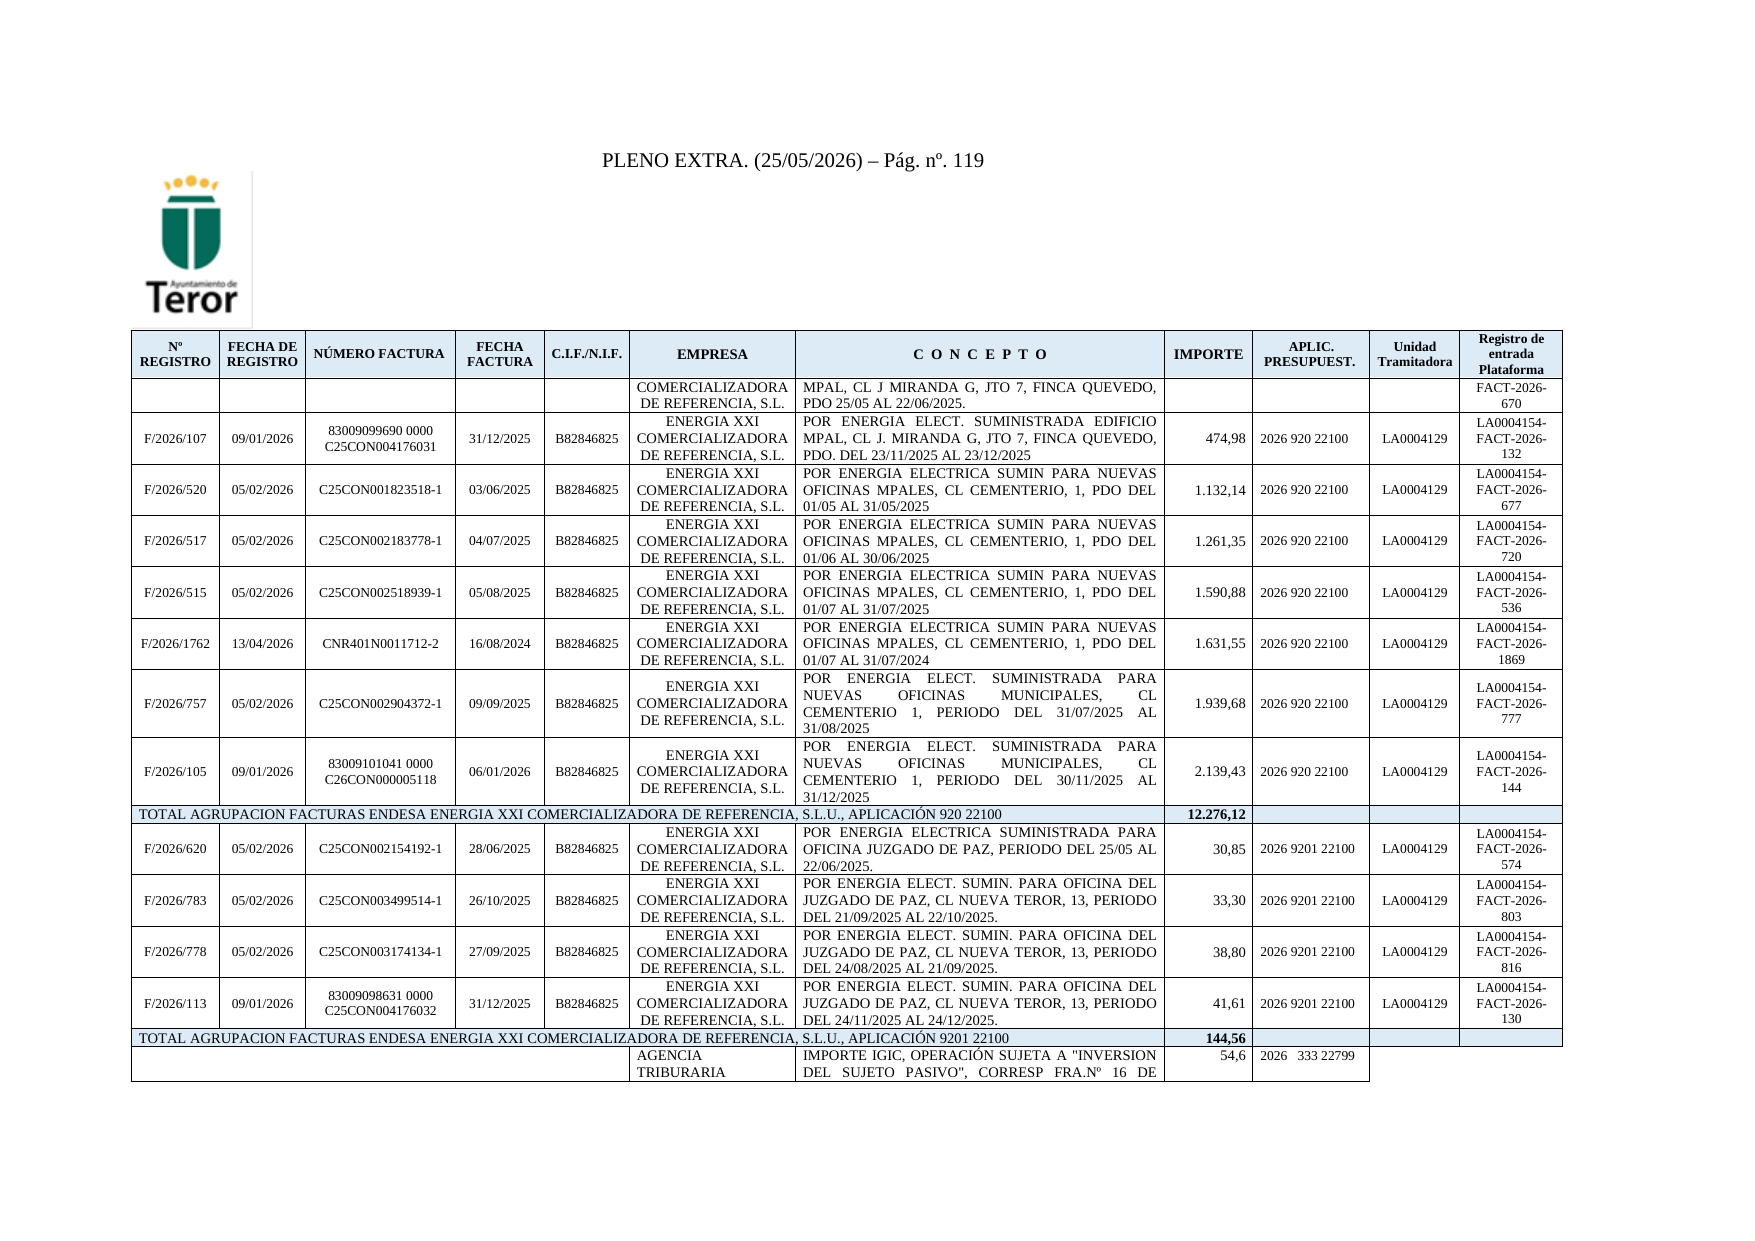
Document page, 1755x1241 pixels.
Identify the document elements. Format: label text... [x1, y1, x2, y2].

table_cell 2.139,43 [1165, 738, 1252, 805]
table_cell [1460, 1047, 1563, 1081]
table_cell 1.631,55 [1165, 619, 1252, 669]
table_cell 31/12/2025 [456, 978, 544, 1028]
table_cell 16/08/2024 [456, 619, 544, 669]
table_cell 09/01/2026 [220, 978, 305, 1028]
table_cell LA0004154-FACT-2026-574 [1460, 824, 1562, 874]
table_cell F/2026/757 [132, 670, 219, 737]
table_cell LA0004154-FACT-2026-677 [1460, 465, 1562, 515]
table_cell LA0004129 [1370, 927, 1459, 977]
table_cell F/2026/515 [132, 567, 219, 617]
table_cell 05/02/2026 [220, 927, 305, 977]
table_cell [456, 379, 544, 412]
table_cell B82846825 [545, 670, 629, 737]
table_cell POR ENERGIA ELECTRICA SUMIN PARA NUEVAS OFICINAS MPALES, CL CEMENTERIO, 1, PDO DEL 01/07 AL 31/07/2024 [796, 619, 1164, 669]
table_cell POR ENERGIA ELECT. SUMINISTRADA PARA NUEVAS OFICINAS MUNICIPALES, CL CEMENTERIO 1, PERIODO DEL 30/11/2025 AL 31/12/2025 [796, 738, 1164, 805]
table_cell ENERGIA XXI COMERCIALIZADORA DE REFERENCIA, S.L. [630, 824, 795, 874]
table_cell 05/02/2026 [220, 875, 305, 926]
table_cell ENERGIA XXI COMERCIALIZADORA DE REFERENCIA, S.L. [630, 978, 795, 1028]
table_cell POR ENERGIA ELECT. SUMIN. PARA OFICINA DEL JUZGADO DE PAZ, CL NUEVA TEROR, 13, PERIODO DEL 24/08/2025 AL 21/09/2025. [796, 927, 1164, 977]
table_cell 05/08/2025 [456, 567, 544, 617]
table_cell LA0004129 [1370, 619, 1459, 669]
table_header Registro de entrada Plataforma [1460, 331, 1562, 377]
table_cell [1165, 379, 1252, 412]
table_cell [1370, 1029, 1459, 1046]
table_cell ENERGIA XXI COMERCIALIZADORA DE REFERENCIA, S.L. [630, 670, 795, 737]
table_cell [1370, 806, 1459, 823]
table_cell [132, 379, 219, 412]
table_cell 2026 920 22100 [1253, 619, 1369, 669]
table_cell 27/09/2025 [456, 927, 544, 977]
table_cell F/2026/783 [132, 875, 219, 926]
table_cell LA0004154-FACT-2026-130 [1460, 978, 1562, 1028]
table_cell B82846825 [545, 413, 629, 463]
table_cell [1460, 806, 1562, 823]
table_cell CNR401N0011712-2 [306, 619, 455, 669]
table_cell 05/02/2026 [220, 567, 305, 617]
table_cell LA0004129 [1370, 978, 1459, 1028]
table_cell F/2026/778 [132, 927, 219, 977]
table_header Nº REGISTRO [132, 331, 219, 377]
table_cell 05/02/2026 [220, 516, 305, 566]
table_cell LA0004129 [1370, 567, 1459, 617]
table_cell B82846825 [545, 738, 629, 805]
table_cell [306, 379, 455, 412]
table_cell 04/07/2025 [456, 516, 544, 566]
table_cell 09/01/2026 [220, 413, 305, 463]
table_cell 83009101041 0000 C26CON000005118 [306, 738, 455, 805]
table_cell LA0004154-FACT-2026-536 [1460, 567, 1562, 617]
table_cell ENERGIA XXI COMERCIALIZADORA DE REFERENCIA, S.L. [630, 567, 795, 617]
table_cell LA0004129 [1370, 516, 1459, 566]
table_cell 30,85 [1165, 824, 1252, 874]
table_cell [1253, 806, 1369, 823]
table_cell F/2026/1762 [132, 619, 219, 669]
table_cell ENERGIA XXI COMERCIALIZADORA DE REFERENCIA, S.L. [630, 738, 795, 805]
table_cell 33,30 [1165, 875, 1252, 926]
table_cell 2026 920 22100 [1253, 516, 1369, 566]
table_cell 144,56 [1165, 1029, 1252, 1046]
table_cell 12.276,12 [1165, 806, 1252, 823]
table_cell COMERCIALIZADORA DE REFERENCIA, S.L. [630, 379, 795, 412]
table_cell [132, 1047, 219, 1081]
table_cell C25CON002904372-1 [306, 670, 455, 737]
table_cell ENERGIA XXI COMERCIALIZADORA DE REFERENCIA, S.L. [630, 413, 795, 463]
table_cell 83009099690 0000 C25CON004176031 [306, 413, 455, 463]
table_cell POR ENERGIA ELECT. SUMINISTRADA PARA NUEVAS OFICINAS MUNICIPALES, CL CEMENTERIO 1, PERIODO DEL 31/07/2025 AL 31/08/2025 [796, 670, 1164, 737]
table_cell 03/06/2025 [456, 465, 544, 515]
table_cell ENERGIA XXI COMERCIALIZADORA DE REFERENCIA, S.L. [630, 927, 795, 977]
table_cell 1.590,88 [1165, 567, 1252, 617]
table_cell ENERGIA XXI COMERCIALIZADORA DE REFERENCIA, S.L. [630, 465, 795, 515]
table_cell LA0004154-FACT-2026-132 [1460, 413, 1562, 463]
table_cell B82846825 [545, 619, 629, 669]
table_cell 2026 9201 22100 [1253, 875, 1369, 926]
table_cell POR ENERGIA ELECTRICA SUMINISTRADA PARA OFICINA JUZGADO DE PAZ, PERIODO DEL 25/05 AL 22/06/2025. [796, 824, 1164, 874]
table_cell 31/12/2025 [456, 413, 544, 463]
table_cell B82846825 [545, 516, 629, 566]
table_cell LA0004129 [1370, 413, 1459, 463]
table_cell MPAL, CL J MIRANDA G, JTO 7, FINCA QUEVEDO, PDO 25/05 AL 22/06/2025. [796, 379, 1164, 412]
table_cell 09/01/2026 [220, 738, 305, 805]
table_cell 13/04/2026 [220, 619, 305, 669]
table_cell LA0004129 [1370, 670, 1459, 737]
table_cell 2026 9201 22100 [1253, 824, 1369, 874]
table_cell LA0004129 [1370, 875, 1459, 926]
table_cell 474,98 [1165, 413, 1252, 463]
table_cell F/2026/113 [132, 978, 219, 1028]
table_cell B82846825 [545, 927, 629, 977]
table_cell [305, 1047, 456, 1081]
table_cell C25CON003499514-1 [306, 875, 455, 926]
table_cell LA0004154-FACT-2026-144 [1460, 738, 1562, 805]
table_cell 54,6 [1165, 1047, 1252, 1081]
table_cell POR ENERGIA ELECTRICA SUMIN PARA NUEVAS OFICINAS MPALES, CL CEMENTERIO, 1, PDO DEL 01/05 AL 31/05/2025 [796, 465, 1164, 515]
table_cell IMPORTE IGIC, OPERACIÓN SUJETA A "INVERSION DEL SUJETO PASIVO", CORRESP FRA.Nº 16 DE [796, 1047, 1164, 1081]
table_cell 2026 920 22100 [1253, 413, 1369, 463]
table_cell 2026 920 22100 [1253, 465, 1369, 515]
table_cell C25CON002518939-1 [306, 567, 455, 617]
table_cell C25CON002154192-1 [306, 824, 455, 874]
table_cell 2026 9201 22100 [1253, 927, 1369, 977]
table_cell B82846825 [545, 978, 629, 1028]
table_cell LA0004154-FACT-2026-777 [1460, 670, 1562, 737]
table_cell F/2026/105 [132, 738, 219, 805]
table_cell LA0004154-FACT-2026-803 [1460, 875, 1562, 926]
table_cell AGENCIA TRIBURARIA [630, 1047, 795, 1081]
table_cell 41,61 [1165, 978, 1252, 1028]
table_cell [1253, 379, 1369, 412]
table_cell [544, 1047, 629, 1081]
table_cell [220, 379, 305, 412]
table_cell FACT-2026-670 [1460, 379, 1562, 412]
table_cell [1253, 1029, 1369, 1046]
table_cell 83009098631 0000 C25CON004176032 [306, 978, 455, 1028]
table_cell 2026 920 22100 [1253, 670, 1369, 737]
table_cell B82846825 [545, 875, 629, 926]
table_cell F/2026/107 [132, 413, 219, 463]
table_cell [456, 1047, 544, 1081]
table_header EMPRESA [630, 331, 795, 377]
table_header Unidad Tramitadora [1370, 331, 1459, 377]
table_cell 05/02/2026 [220, 465, 305, 515]
table_cell TOTAL AGRUPACION FACTURAS ENDESA ENERGIA XXI COMERCIALIZADORA DE REFERENCIA, S.L.U., APLICACIÓN 9201 22100 [132, 1029, 1164, 1046]
table_cell ENERGIA XXI COMERCIALIZADORA DE REFERENCIA, S.L. [630, 875, 795, 926]
table_cell 38,80 [1165, 927, 1252, 977]
table_header C O N C E P T O [796, 331, 1164, 377]
table_cell LA0004129 [1370, 465, 1459, 515]
table_cell 09/09/2025 [456, 670, 544, 737]
table_cell 2026 333 22799 [1253, 1047, 1369, 1081]
table_cell B82846825 [545, 567, 629, 617]
table_cell LA0004129 [1370, 824, 1459, 874]
table_header FECHA FACTURA [456, 331, 544, 377]
table_cell POR ENERGIA ELECTRICA SUMIN PARA NUEVAS OFICINAS MPALES, CL CEMENTERIO, 1, PDO DEL 01/06 AL 30/06/2025 [796, 516, 1164, 566]
table_cell LA0004129 [1370, 738, 1459, 805]
table_header NÚMERO FACTURA [306, 331, 455, 377]
table_cell 2026 9201 22100 [1253, 978, 1369, 1028]
table_cell F/2026/517 [132, 516, 219, 566]
table_header FECHA DE REGISTRO [220, 331, 305, 377]
table_cell F/2026/620 [132, 824, 219, 874]
table_cell 05/02/2026 [220, 824, 305, 874]
table_cell 2026 920 22100 [1253, 738, 1369, 805]
table_cell LA0004154-FACT-2026-1869 [1460, 619, 1562, 669]
table_cell [219, 1047, 305, 1081]
table_cell POR ENERGIA ELECTRICA SUMIN PARA NUEVAS OFICINAS MPALES, CL CEMENTERIO, 1, PDO DEL 01/07 AL 31/07/2025 [796, 567, 1164, 617]
table_cell B82846825 [545, 824, 629, 874]
table_cell F/2026/520 [132, 465, 219, 515]
table_cell C25CON003174134-1 [306, 927, 455, 977]
table_cell 1.939,68 [1165, 670, 1252, 737]
table_cell 05/02/2026 [220, 670, 305, 737]
table_cell 28/06/2025 [456, 824, 544, 874]
table_cell 1.261,35 [1165, 516, 1252, 566]
table_cell C25CON002183778-1 [306, 516, 455, 566]
table_cell [1370, 1047, 1460, 1081]
table_cell ENERGIA XXI COMERCIALIZADORA DE REFERENCIA, S.L. [630, 516, 795, 566]
table_cell LA0004154-FACT-2026-720 [1460, 516, 1562, 566]
table_cell B82846825 [545, 465, 629, 515]
table_cell LA0004154-FACT-2026-816 [1460, 927, 1562, 977]
table_cell 06/01/2026 [456, 738, 544, 805]
table_cell POR ENERGIA ELECT. SUMINISTRADA EDIFICIO MPAL, CL J. MIRANDA G, JTO 7, FINCA QUEVEDO, PDO. DEL 23/11/2025 AL 23/12/2025 [796, 413, 1164, 463]
table_cell C25CON001823518-1 [306, 465, 455, 515]
table_cell 26/10/2025 [456, 875, 544, 926]
table_cell TOTAL AGRUPACION FACTURAS ENDESA ENERGIA XXI COMERCIALIZADORA DE REFERENCIA, S.L.U., APLICACIÓN 920 22100 [132, 806, 1164, 823]
table_cell [545, 379, 629, 412]
table_cell [1460, 1029, 1562, 1046]
table_cell ENERGIA XXI COMERCIALIZADORA DE REFERENCIA, S.L. [630, 619, 795, 669]
table_cell 2026 920 22100 [1253, 567, 1369, 617]
table_header APLIC. PRESUPUEST. [1253, 331, 1369, 377]
table_header IMPORTE [1165, 331, 1252, 377]
table_cell [1370, 379, 1459, 412]
table_cell 1.132,14 [1165, 465, 1252, 515]
table_cell POR ENERGIA ELECT. SUMIN. PARA OFICINA DEL JUZGADO DE PAZ, CL NUEVA TEROR, 13, PERIODO DEL 24/11/2025 AL 24/12/2025. [796, 978, 1164, 1028]
table_cell POR ENERGIA ELECT. SUMIN. PARA OFICINA DEL JUZGADO DE PAZ, CL NUEVA TEROR, 13, PERIODO DEL 21/09/2025 AL 22/10/2025. [796, 875, 1164, 926]
table_header C.I.F./N.I.F. [545, 331, 629, 377]
